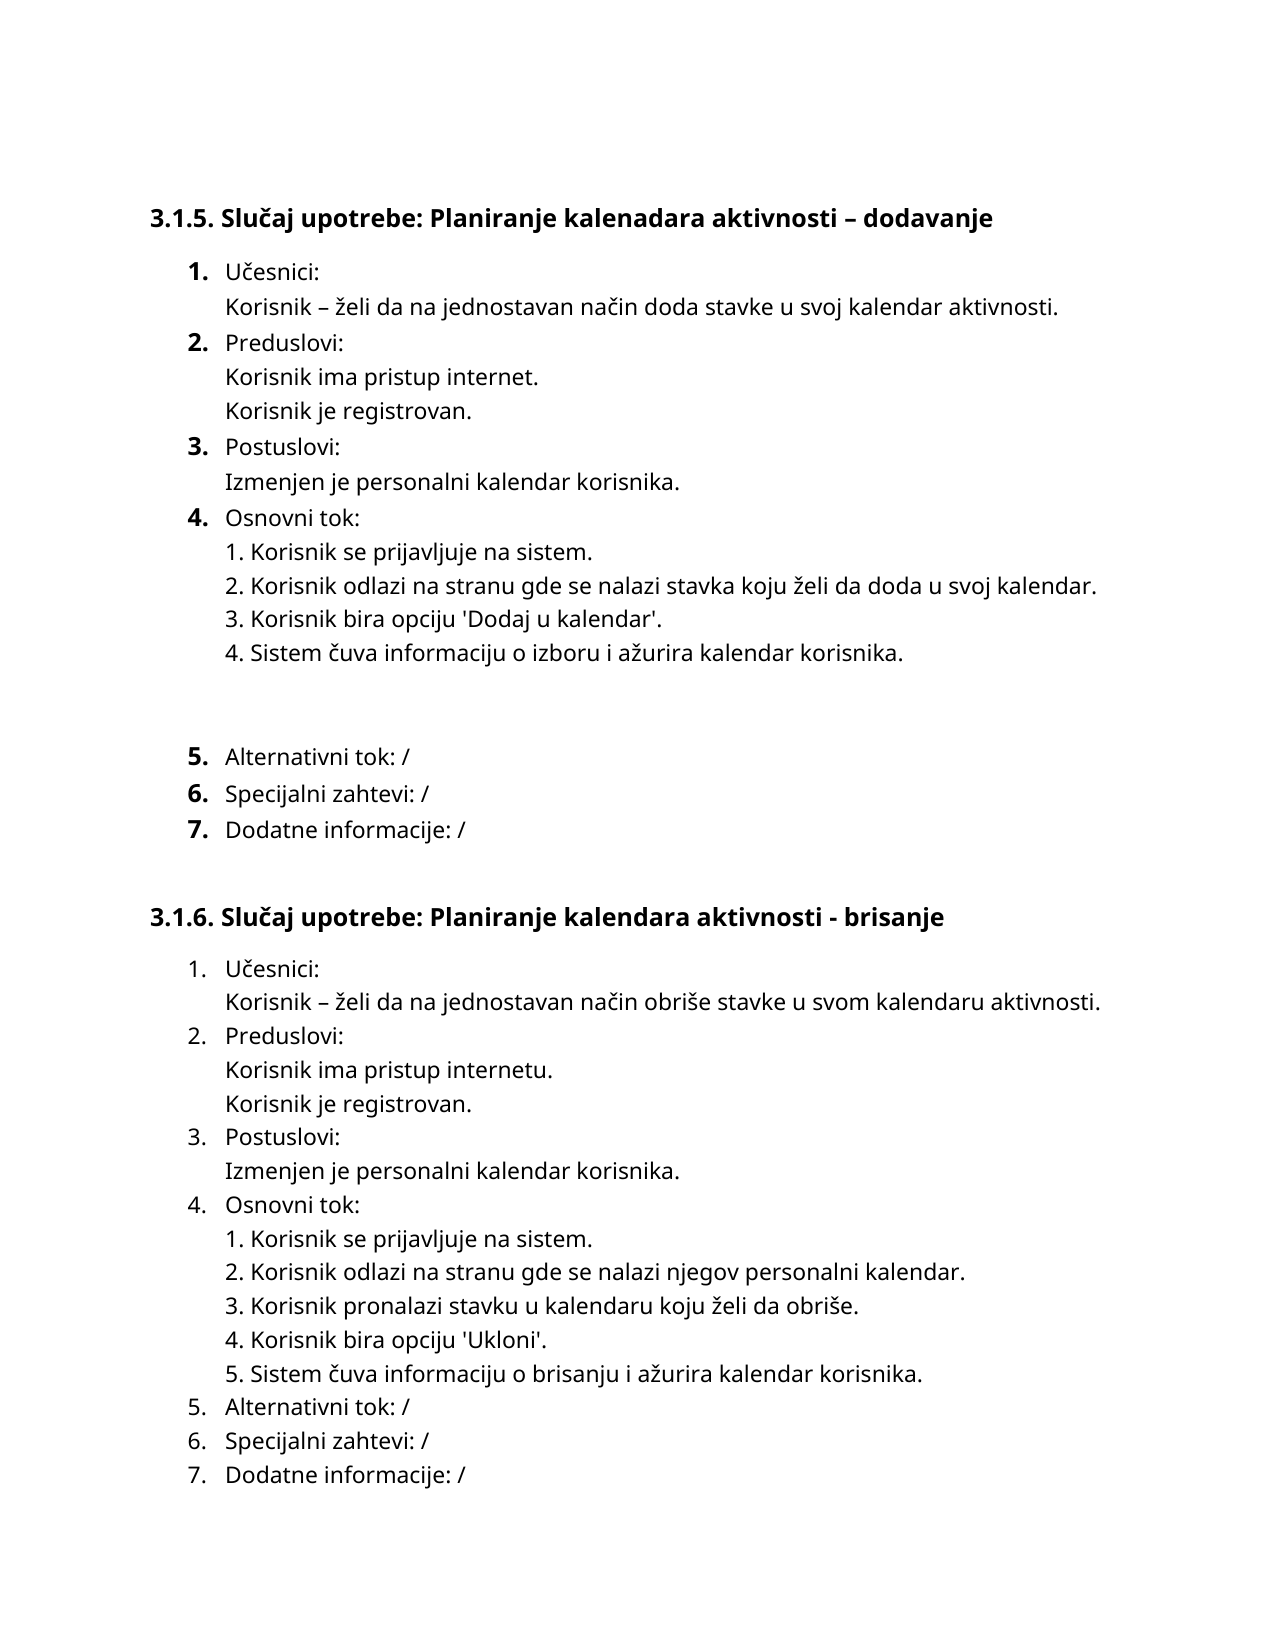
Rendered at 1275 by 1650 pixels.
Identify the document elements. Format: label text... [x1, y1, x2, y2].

list Korisnik – želi da na jednostavan način doda stavke u svoj kalendar aktivnosti. [225, 291, 1125, 322]
list Učesnici: [187, 254, 1125, 288]
text 3.1.5. Slučaj upotrebe: Planiranje kalenadara aktivnosti – dodavanje [150, 200, 1125, 234]
list Korisnik ima pristup internet. [225, 361, 1125, 392]
text 5. Sistem čuva informaciju o brisanju i ažurira kalendar korisnika. [225, 1358, 1125, 1389]
text 1. Korisnik se prijavljuje na sistem. [225, 536, 1125, 567]
text 1. Korisnik se prijavljuje na sistem. [225, 1223, 1125, 1254]
list Korisnik – želi da na jednostavan način obriše stavke u svom kalendaru aktivnosti. [225, 986, 1125, 1018]
list Specijalni zahtevi: / [187, 775, 1125, 809]
text 3. Korisnik bira opciju 'Dodaj u kalendar'. [225, 603, 1125, 635]
list Dodatne informacije: / [187, 812, 1125, 846]
list Izmenjen je personalni kalendar korisnika. [225, 1155, 1125, 1186]
list Postuslovi: [187, 429, 1125, 463]
text 4. Korisnik bira opciju 'Ukloni'. [225, 1324, 1125, 1355]
text 4. Sistem čuva informaciju o izboru i ažurira kalendar korisnika. [225, 637, 1125, 668]
text 3. Korisnik pronalazi stavku u kalendaru koju želi da obriše. [225, 1290, 1125, 1321]
text 2. Korisnik odlazi na stranu gde se nalazi njegov personalni kalendar. [225, 1256, 1125, 1288]
list Preduslovi: [187, 1020, 1125, 1051]
list Korisnik je registrovan. [225, 1088, 1125, 1119]
list Izmenjen je personalni kalendar korisnika. [225, 465, 1125, 497]
list Učesnici: [187, 953, 1125, 984]
list Alternativni tok: / [187, 1391, 1125, 1423]
list Preduslovi: [187, 324, 1125, 358]
list Dodatne informacije: / [187, 1459, 1125, 1490]
text 2. Korisnik odlazi na stranu gde se nalazi stavka koju želi da doda u svoj kalendar. [225, 570, 1125, 601]
text 3.1.6. Slučaj upotrebe: Planiranje kalendara aktivnosti - brisanje [150, 899, 1125, 933]
list Postuslovi: [187, 1121, 1125, 1153]
list Osnovni tok: [187, 499, 1125, 533]
list Korisnik je registrovan. [225, 395, 1125, 426]
list Korisnik ima pristup internetu. [225, 1054, 1125, 1085]
list Alternativni tok: / [187, 738, 1125, 772]
list Osnovni tok: [187, 1189, 1125, 1220]
list Specijalni zahtevi: / [187, 1425, 1125, 1456]
